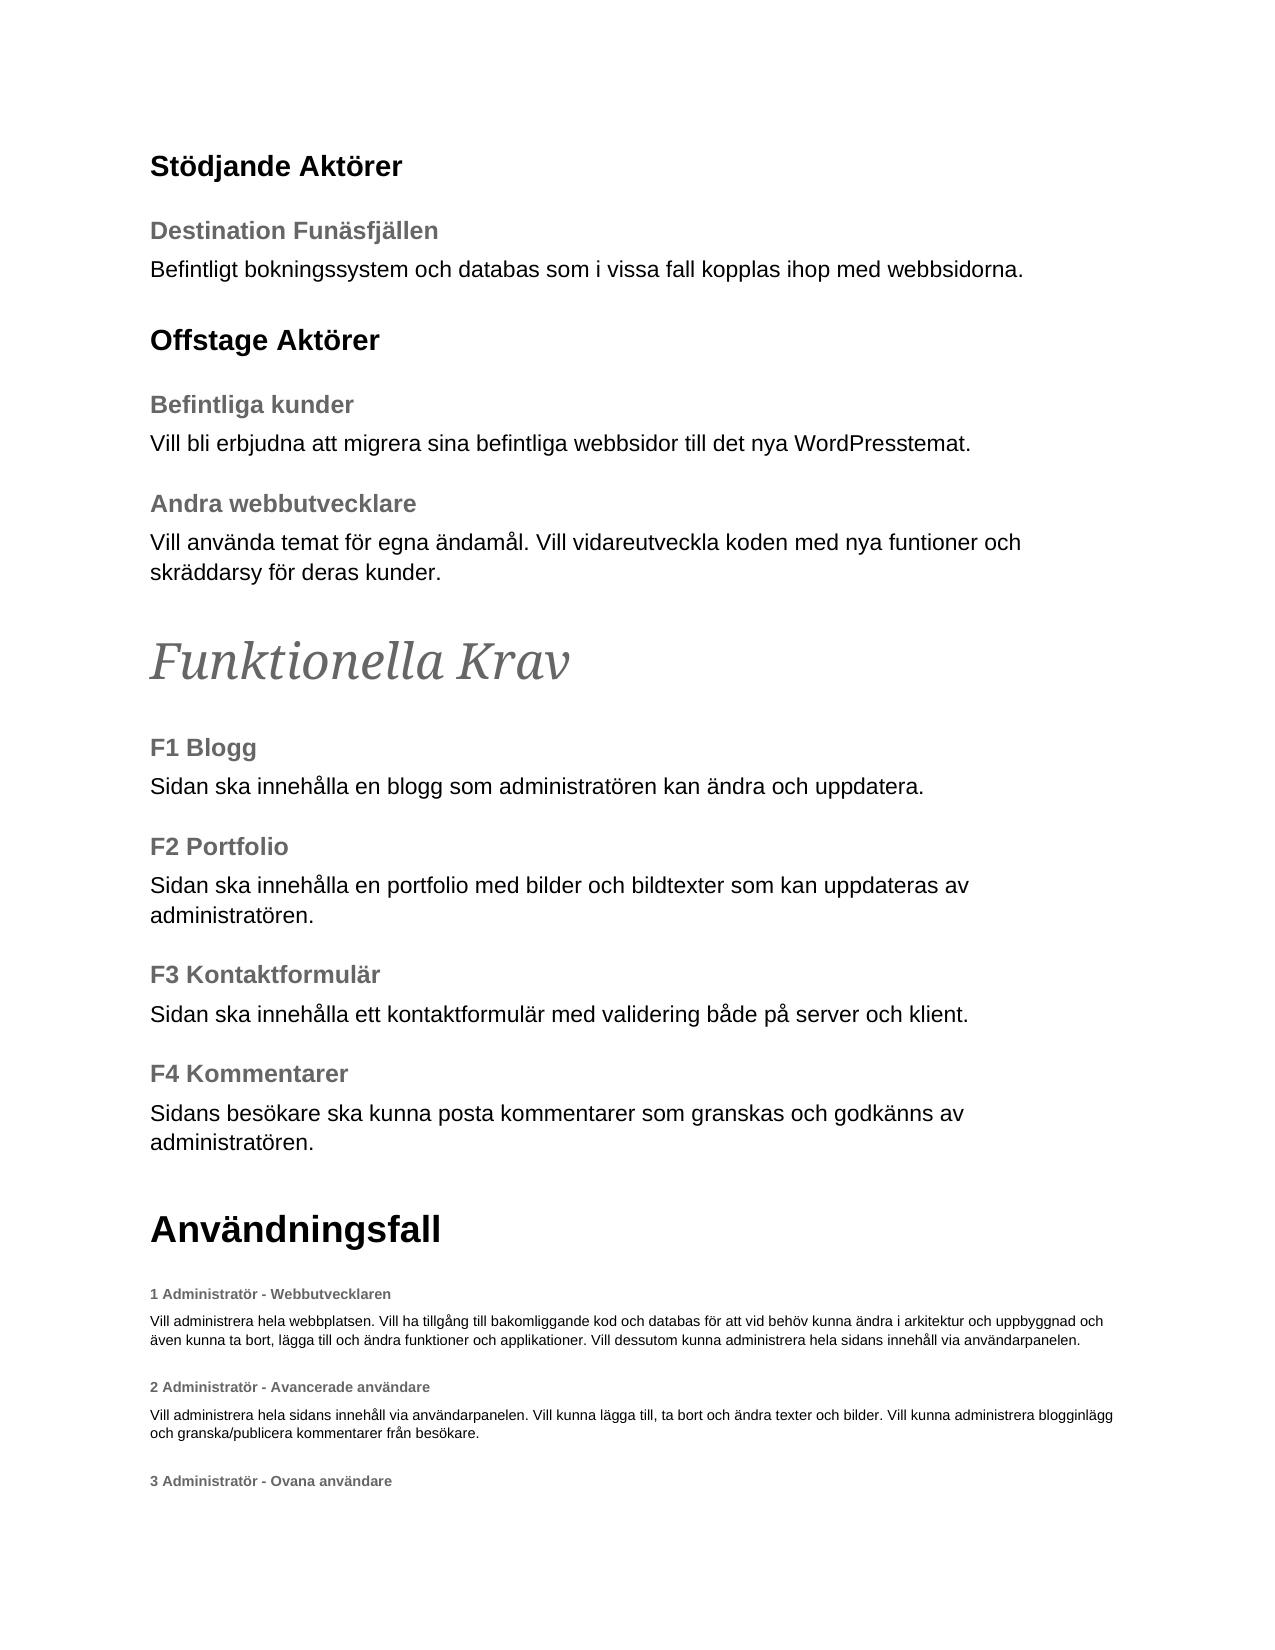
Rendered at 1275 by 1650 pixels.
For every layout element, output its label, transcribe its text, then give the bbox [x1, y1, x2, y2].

text Befintligt bokningssystem och databas som i vissa fall kopplas ihop med webbsidorna. [150, 257, 1125, 283]
subtitle Stödjande Aktörer [150, 150, 1125, 183]
text Vill använda temat för egna ändamål. Vill vidareutveckla koden med nya funtioner och skräddarsy för deras kunder. [150, 530, 1125, 585]
subtitle F3 Kontaktformulär [150, 961, 1125, 989]
subtitle 1 Administratör - Webbutvecklaren [150, 1286, 1125, 1302]
subtitle Sidan ska innehålla en portfolio med bilder och bildtexter som kan uppdateras av administratören. [150, 873, 1125, 928]
subtitle F1 Blogg [150, 733, 1125, 761]
subtitle Destination Funäsfjällen [150, 217, 1125, 244]
text Sidans besökare ska kunna posta kommentarer som granskas och godkänns av administratören. [150, 1100, 1125, 1155]
subtitle 3 Administratör - Ovana användare [150, 1473, 1125, 1489]
subtitle Andra webbutvecklare [150, 489, 1125, 517]
subtitle Offstage Aktörer [150, 324, 1125, 356]
subtitle F2 Portfolio [150, 832, 1125, 860]
subtitle F4 Kommentarer [150, 1060, 1125, 1088]
subtitle Sidan ska innehålla en blogg som administratören kan ändra och uppdatera. [150, 774, 1125, 799]
text Vill administrera hela webbplatsen. Vill ha tillgång till bakomliggande kod och databas för att vid behöv kunna ändra i arkitektur och uppbyggnad och även kunna ta bort, lägga till och ändra funktioner och applikationer. Vill dessutom kunna administrera hela sidans innehåll via användarpanelen. [150, 1313, 1125, 1348]
subtitle Funktionella Krav [150, 626, 1125, 694]
subtitle 2 Administratör - Avancerade användare [150, 1380, 1125, 1396]
text Vill bli erbjudna att migrera sina befintliga webbsidor till det nya WordPresstemat. [150, 431, 1125, 456]
text Vill administrera hela sidans innehåll via användarpanelen. Vill kunna lägga till, ta bort och ändra texter och bilder. Vill kunna administrera blogginlägg och granska/publicera kommentarer från besökare. [150, 1407, 1125, 1442]
subtitle Befintliga kunder [150, 390, 1125, 418]
text Sidan ska innehålla ett kontaktformulär med validering både på server och klient. [150, 1001, 1125, 1027]
subtitle Användningsfall [150, 1209, 1125, 1251]
